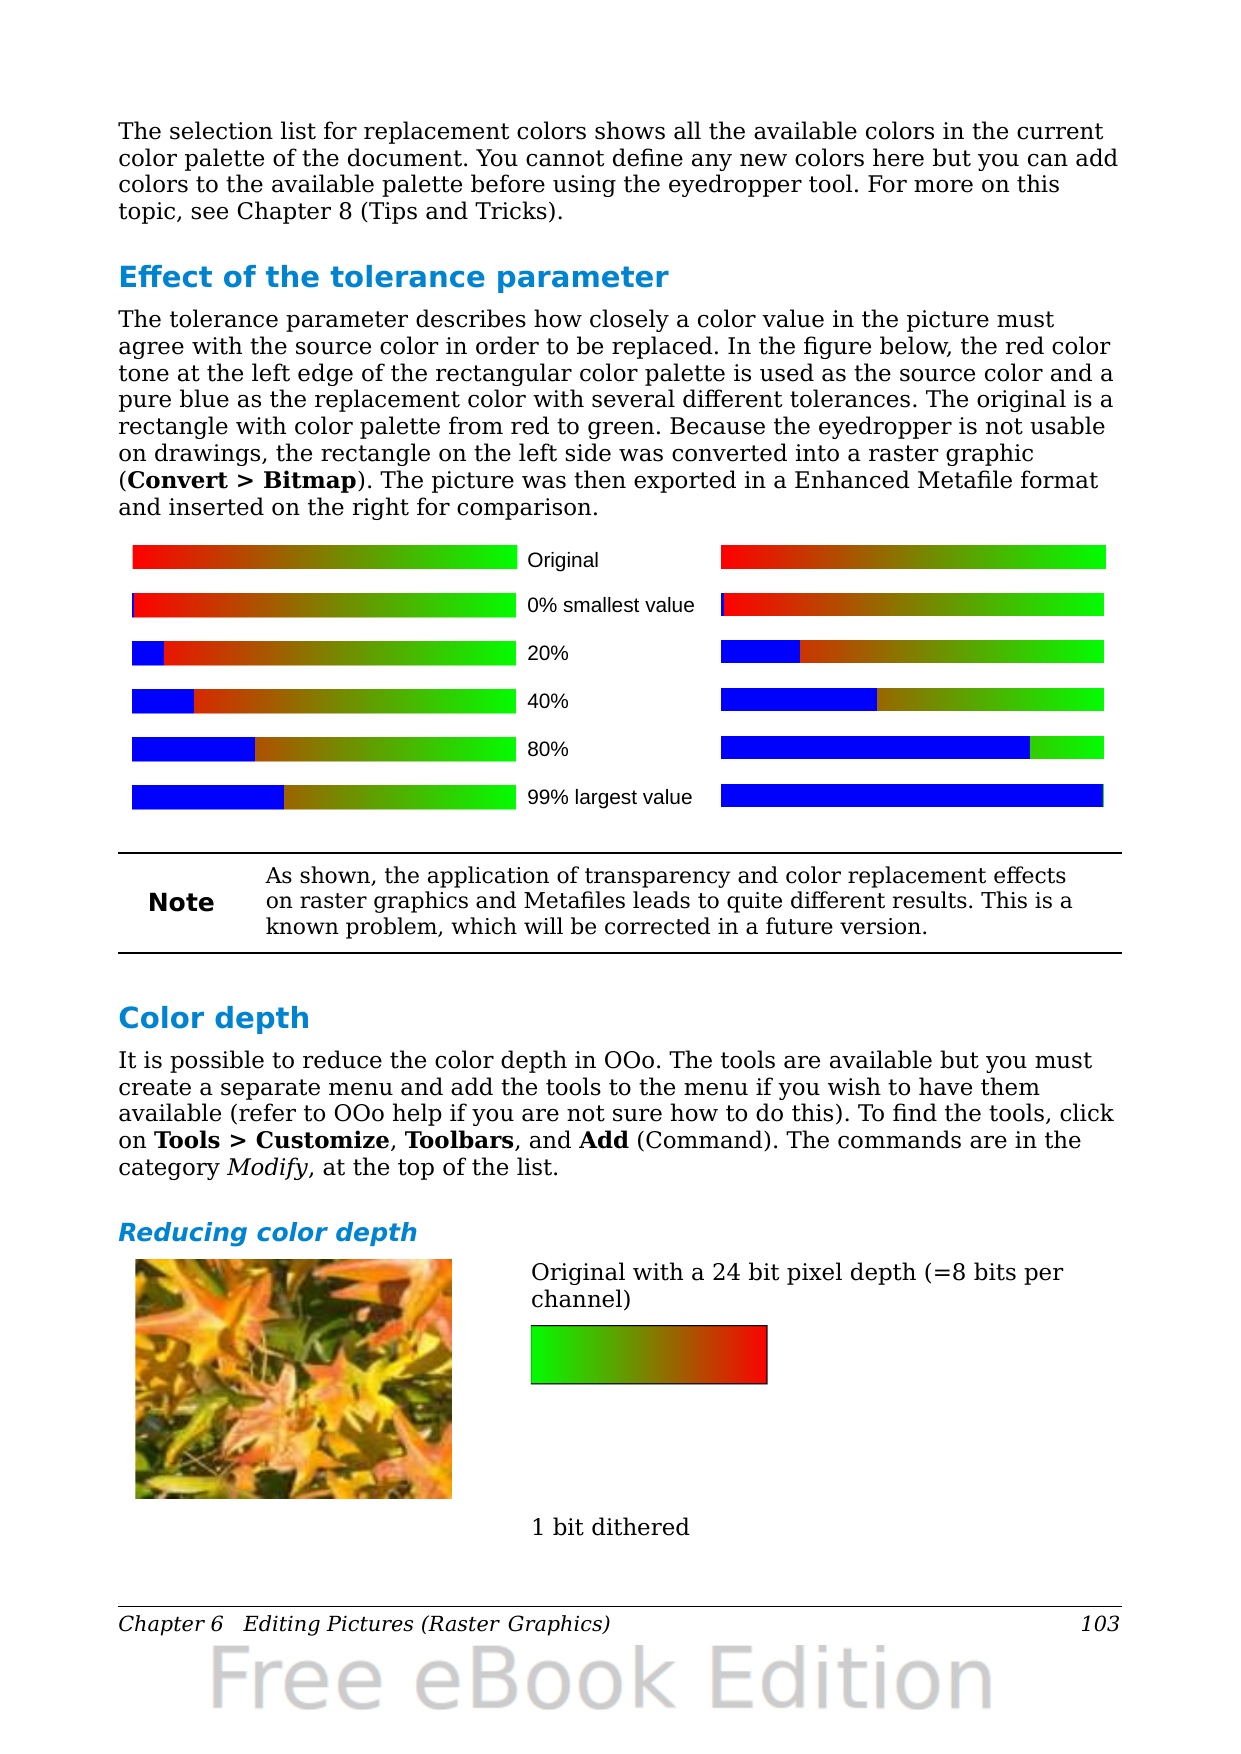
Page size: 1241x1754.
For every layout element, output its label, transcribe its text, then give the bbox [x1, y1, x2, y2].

picture [132, 689, 518, 714]
subtitle Reducing color depth [118, 1218, 1122, 1248]
table_header [117, 1254, 525, 1509]
table_cell 1 bit dithered [525, 1509, 1122, 1559]
table_cell [117, 1509, 525, 1559]
picture [207, 1645, 994, 1713]
subtitle Effect of the tolerance parameter [118, 260, 1122, 294]
subtitle Color depth [118, 1001, 1122, 1035]
picture [135, 1259, 452, 1499]
picture [132, 593, 518, 618]
picture [132, 785, 518, 810]
picture [132, 737, 518, 762]
list It is possible to reduce the color depth in OOo. The tools are available but you must create a separate menu and add the tools to the menu if you wish to have them available (refer to OOo help if you are not sure how to do this). To find the tools, click on Tools > Customize, Toolbars, and Add (Command). The commands are in the category Modify, at the top of the list. [118, 1047, 1122, 1181]
text The selection list for replacement colors shows all the available colors in the current color palette of the document. You cannot define any new colors here but you can add colors to the available palette before using the eyedropper tool. For more on this topic, see Chapter 8 (Tips and Tricks). [118, 118, 1122, 225]
picture [132, 641, 518, 666]
table_header Original with a 24 bit pixel depth (=8 bits per channel) [525, 1254, 1122, 1509]
table_header As shown, the application of transparency and color replacement effects on raster graphics and Metafiles leads to quite different results. This is a known problem, which will be corrected in a future version. [244, 854, 1122, 952]
table_header Note [118, 854, 244, 952]
picture [530, 1325, 769, 1387]
text The tolerance parameter describes how closely a color value in the picture must agree with the source color in order to be replaced. In the figure below, the red color tone at the left edge of the rectangular color palette is used as the source color and a pure blue as the replacement color with several different tolerances. The original is a rectangle with color palette from red to green. Because the eyedropper is not usable on drawings, the rectangle on the left side was converted into a raster graphic (Convert > Bitmap). The picture was then exported in a Enhanced Metafile format and inserted on the right for comparison. [118, 307, 1122, 520]
